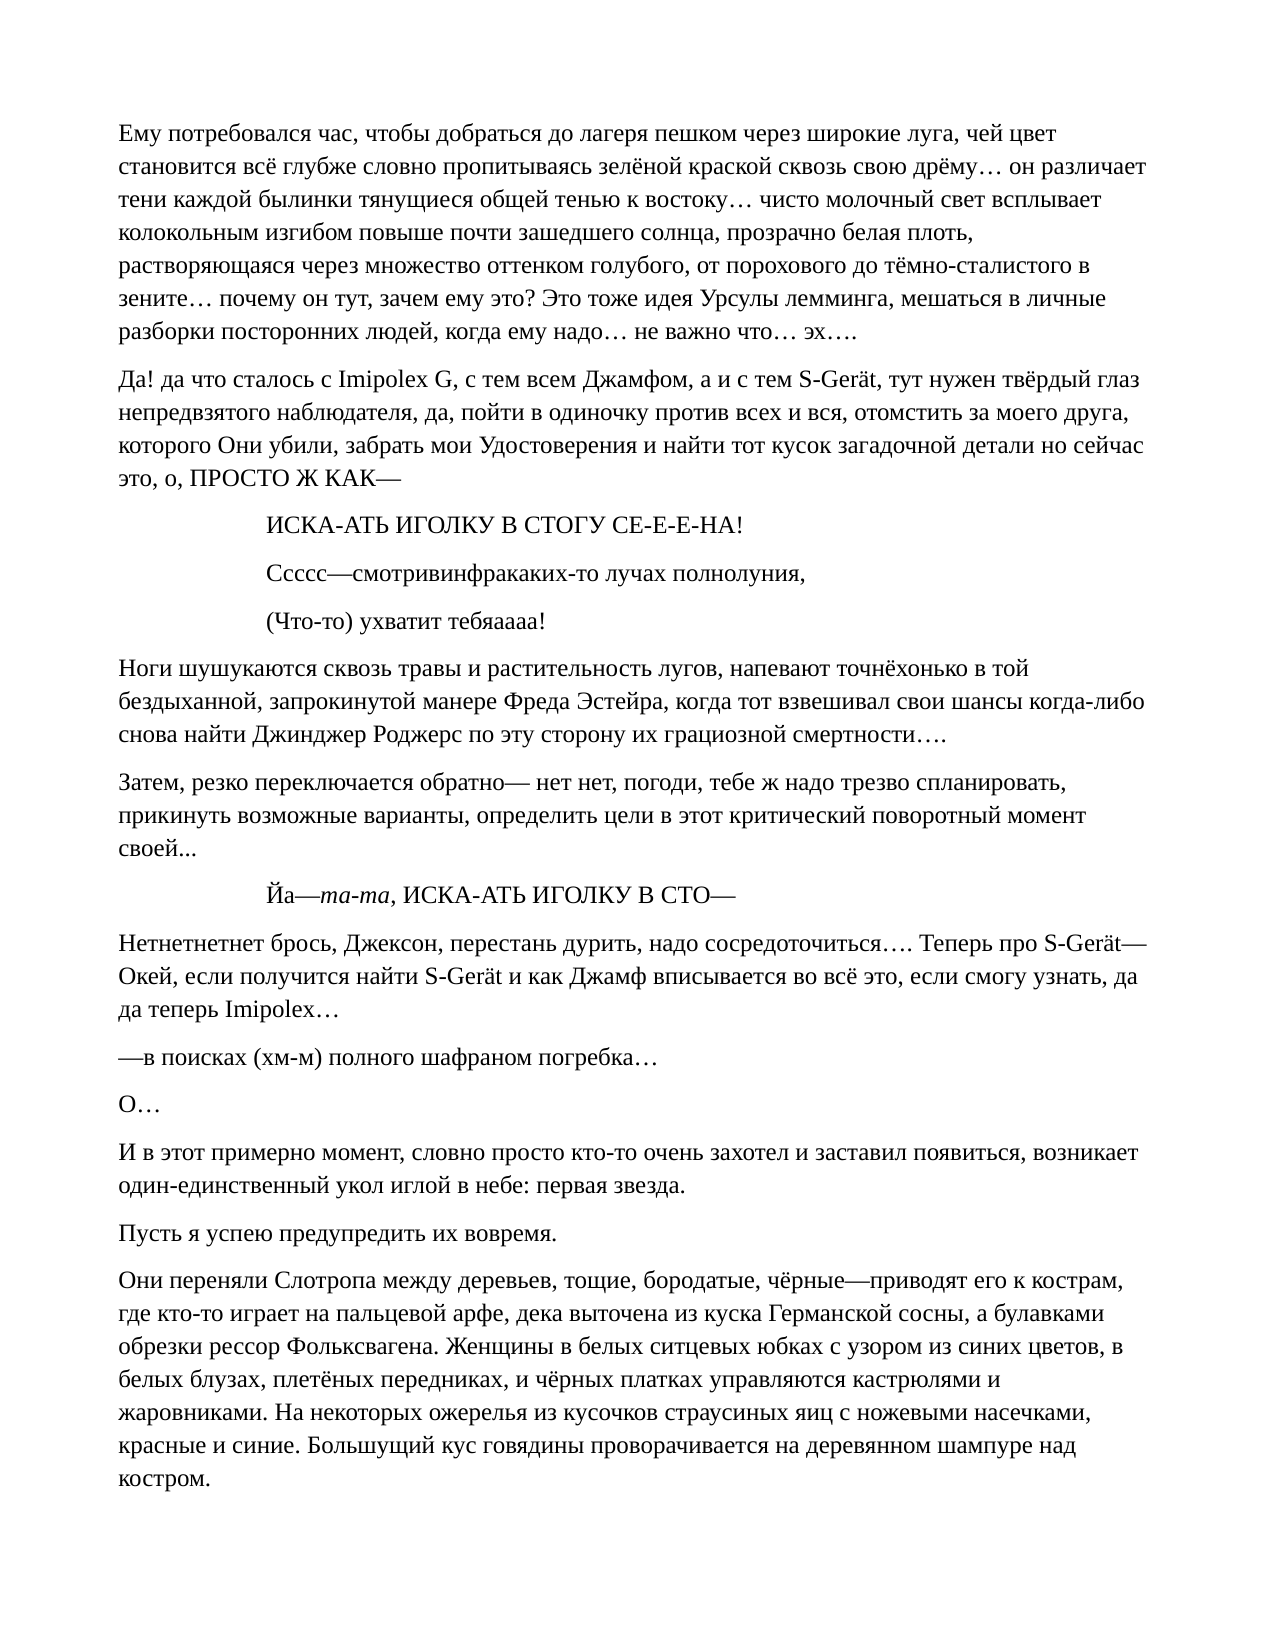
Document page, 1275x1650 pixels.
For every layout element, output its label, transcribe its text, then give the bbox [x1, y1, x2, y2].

text —в поисках (хм-м) полного шафраном погребка… [118, 1042, 1157, 1071]
text ИСКА-АТЬ ИГОЛКУ В СТОГУ СЕ-Е-Е-НА! [266, 511, 1157, 539]
text Они переняли Слотропа между деревьев, тощие, бородатые, чёрные—приводят его к кострам, где кто-то играет на пальцевой арфе, дека выточена из куска Германской сосны, а булавками обрезки рессор Фольксвагена. Женщины в белых ситцевых юбках с узором из синих цветов, в белых блузах, плетёных передниках, и чёрных платках управляются кастрюлями и жаровниками. На некоторых ожерелья из кусочков страусиных яиц с ножевыми насечками, красные и синие. Большущий кус говядины проворачивается на деревянном шампуре над костром. [118, 1265, 1157, 1492]
text Затем, резко переключается обратно— нет нет, погоди, тебе ж надо трезво спланировать, прикинуть возможные варианты, определить цели в этот критический поворотный момент своей... [118, 767, 1157, 862]
text О… [118, 1089, 1157, 1118]
text Ноги шушукаются сквозь травы и растительность лугов, напевают точнёхонько в той бездыханной, запрокинутой манере Фреда Эстейра, когда тот взвешивал свои шансы когда-либо снова найти Джинджер Роджерс по эту сторону их грациозной смертности…. [118, 653, 1157, 748]
text Ему потребовался час, чтобы добраться до лагеря пешком через широкие луга, чей цвет становится всё глубже словно пропитываясь зелёной краской сквозь свою дрёму… он различает тени каждой былинки тянущиеся общей тенью к востоку… чисто молочный свет всплывает колокольным изгибом повыше почти зашедшего солнца, прозрачно белая плоть, растворяющаяся через множество оттенком голубого, от порохового до тёмно-сталистого в зените… почему он тут, зачем ему это? Это тоже идея Урсулы лемминга, мешаться в личные разборки посторонних людей, когда ему надо… не важно что… эх…. [118, 118, 1157, 345]
text (Что-то) ухватит тебяаааа! [266, 606, 1157, 634]
text Йа—та-та, ИСКА-АТЬ ИГОЛКУ В СТО— [266, 881, 1157, 909]
text Ссссс—смотривинфракаких-то лучах полнолуния, [266, 558, 1157, 587]
text Нетнетнетнет брось, Джексон, перестань дурить, надо сосредоточиться…. Теперь про S-Gerät—Окей, если получится найти S-Gerät и как Джамф вписывается во всё это, если смогу узнать, да да теперь Imipolex… [118, 928, 1157, 1023]
text Пусть я успею предупредить их вовремя. [118, 1218, 1157, 1246]
text Да! да что сталось с Imipolex G, с тем всем Джамфом, а и с тем S-Gerät, тут нужен твёрдый глаз непредвзятого наблюдателя, да, пойти в одиночку против всех и вся, отомстить за моего друга, которого Они убили, забрать мои Удостоверения и найти тот кусок загадочной детали но сейчас это, о, ПРОСТО Ж КАК— [118, 364, 1157, 492]
text И в этот примерно момент, словно просто кто-то очень захотел и заставил появиться, возникает один-единственный укол иглой в небе: первая звезда. [118, 1137, 1157, 1199]
